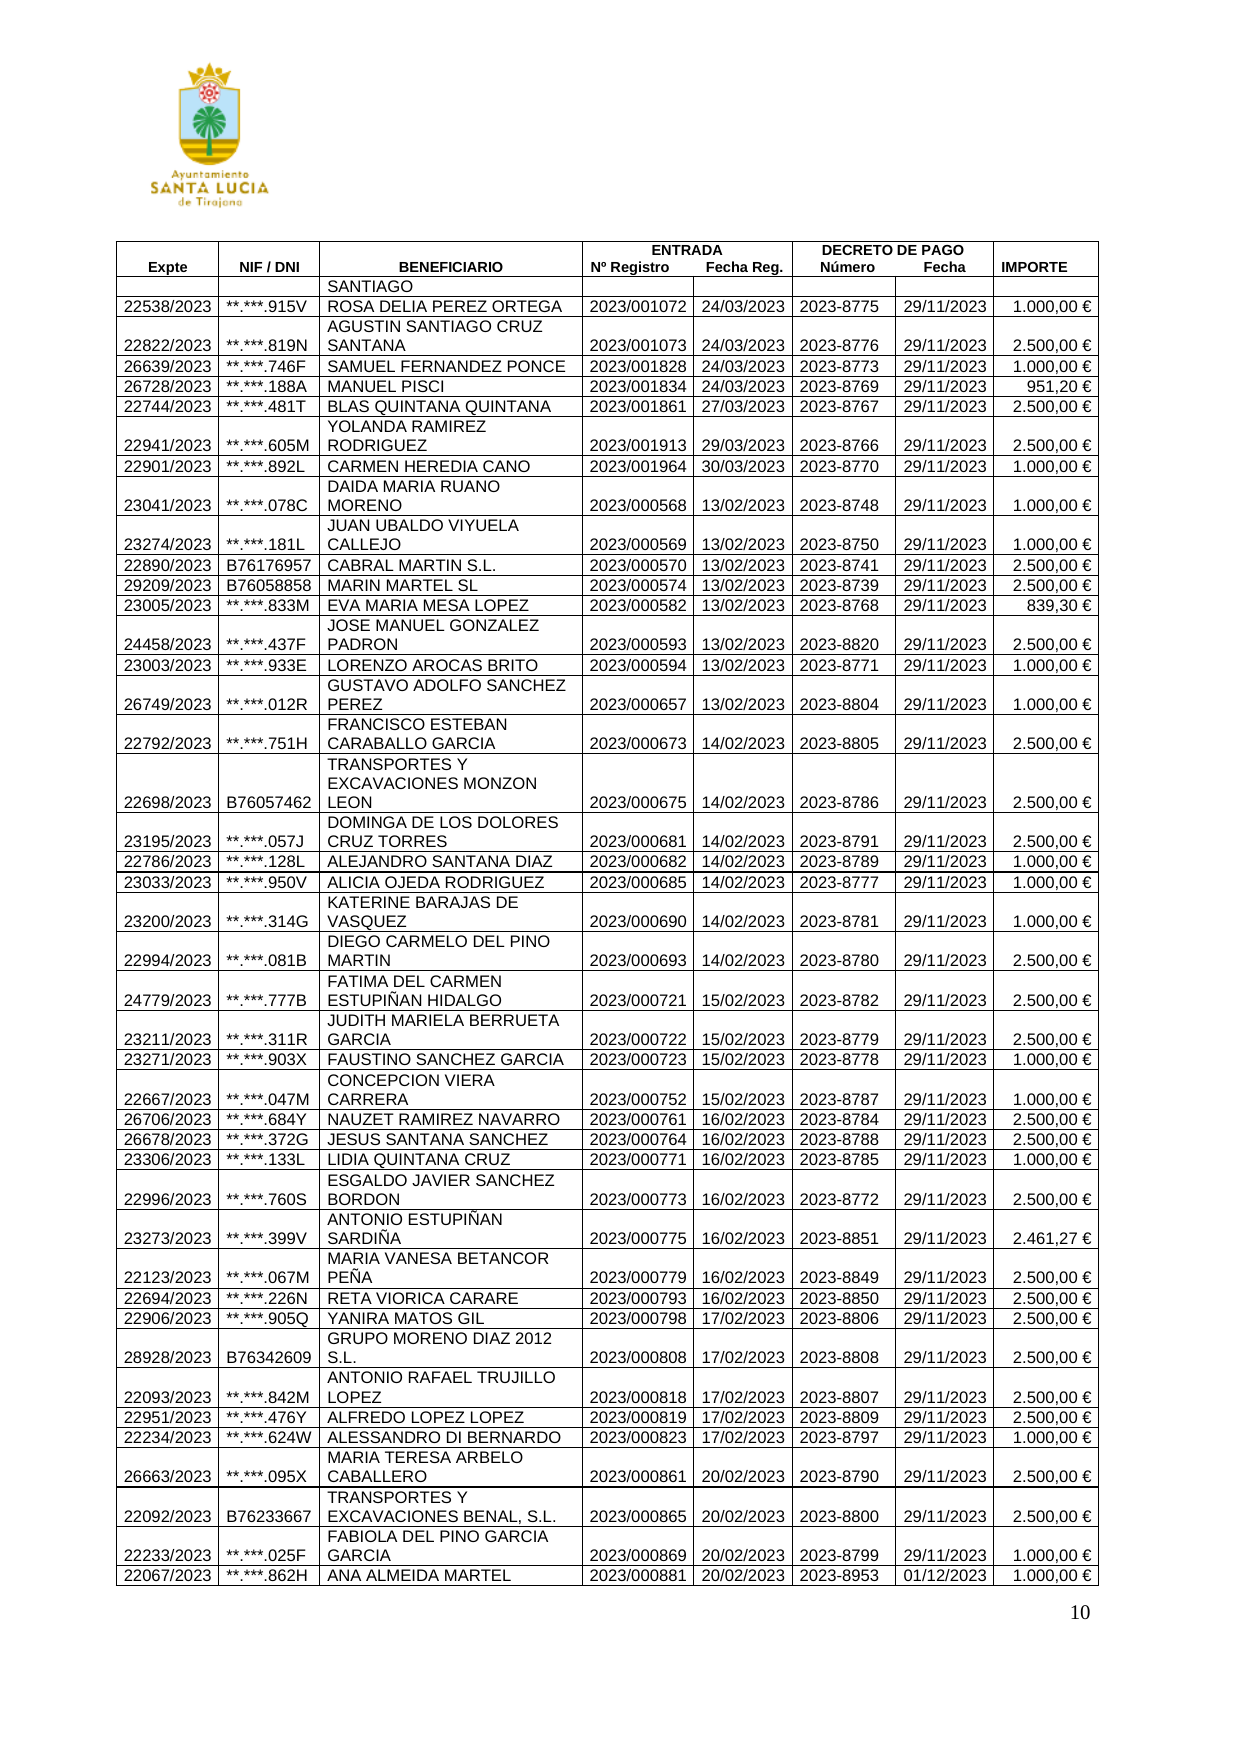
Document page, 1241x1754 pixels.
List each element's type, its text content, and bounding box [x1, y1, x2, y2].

table_cell 2.500,00 € [994, 715, 1098, 753]
table_cell 1.000,00 € [994, 1566, 1098, 1585]
table_cell 20/02/2023 [694, 1488, 792, 1526]
table_cell DAIDA MARIA RUANO MORENO [320, 477, 582, 515]
table_cell 2023-8776 [793, 317, 895, 355]
table_cell 23005/2023 [117, 596, 218, 615]
table_cell 23200/2023 [117, 893, 218, 931]
table_cell 23271/2023 [117, 1050, 218, 1069]
table_cell 16/02/2023 [694, 1130, 792, 1149]
table_cell 1.000,00 € [994, 1527, 1098, 1565]
table_cell 29/11/2023 [896, 1150, 993, 1169]
table_cell AGUSTIN SANTIAGO CRUZ SANTANA [320, 317, 582, 355]
table_cell YANIRA MATOS GIL [320, 1309, 582, 1328]
table_cell 13/02/2023 [694, 596, 792, 615]
table_cell 14/02/2023 [694, 932, 792, 970]
table_cell 01/12/2023 [896, 1566, 993, 1585]
table_cell [583, 277, 693, 296]
table_cell 24/03/2023 [694, 377, 792, 396]
table_cell 13/02/2023 [694, 655, 792, 674]
table_cell 2023-8790 [793, 1448, 895, 1486]
table_cell 2023-8779 [793, 1011, 895, 1049]
table_cell 22744/2023 [117, 397, 218, 416]
table_cell 1.000,00 € [994, 873, 1098, 892]
table_cell **.***.437F [219, 616, 319, 654]
table_cell **.***.314G [219, 893, 319, 931]
table_cell **.***.833M [219, 596, 319, 615]
table_cell MARIN MARTEL SL [320, 576, 582, 595]
table_cell 2023-8748 [793, 477, 895, 515]
picture [118, 44, 298, 227]
table_cell 2.500,00 € [994, 1408, 1098, 1427]
table_cell 17/02/2023 [694, 1368, 792, 1407]
table_cell 24/03/2023 [694, 317, 792, 355]
table_cell 14/02/2023 [694, 893, 792, 931]
table_cell 15/02/2023 [694, 1050, 792, 1069]
table_cell **.***.760S [219, 1170, 319, 1209]
table_cell **.***.188A [219, 377, 319, 396]
table_cell B76176957 [219, 555, 319, 574]
table_cell 2023/000685 [583, 873, 693, 892]
table_cell 29/11/2023 [896, 1130, 993, 1149]
table_cell 2023-8739 [793, 576, 895, 595]
table_cell 29/11/2023 [896, 1448, 993, 1486]
table_cell 24458/2023 [117, 616, 218, 654]
table_cell 2.500,00 € [994, 1309, 1098, 1328]
table_cell ALFREDO LOPEZ LOPEZ [320, 1408, 582, 1427]
table_cell 15/02/2023 [694, 1011, 792, 1049]
table_cell **.***.903X [219, 1050, 319, 1069]
table_cell [694, 277, 792, 296]
table_cell 2.500,00 € [994, 813, 1098, 851]
table_cell CONCEPCION VIERA CARRERA [320, 1070, 582, 1109]
table_cell 2023/000818 [583, 1368, 693, 1407]
table_cell 29/11/2023 [896, 1329, 993, 1367]
table_cell 2023/000593 [583, 616, 693, 654]
table_cell 2.500,00 € [994, 1329, 1098, 1367]
table_cell [117, 277, 218, 296]
table_cell ALICIA OJEDA RODRIGUEZ [320, 873, 582, 892]
table_cell 26749/2023 [117, 676, 218, 714]
table_cell 22694/2023 [117, 1289, 218, 1308]
table_cell 2023-8780 [793, 932, 895, 970]
table_cell 16/02/2023 [694, 1249, 792, 1287]
table_cell 2023/000865 [583, 1488, 693, 1526]
table_cell 2023/000582 [583, 596, 693, 615]
table_cell [896, 277, 993, 296]
table_cell 29/11/2023 [896, 873, 993, 892]
table_cell 29/11/2023 [896, 932, 993, 970]
table_cell 2023/000869 [583, 1527, 693, 1565]
table_cell 16/02/2023 [694, 1289, 792, 1308]
table_cell 2023-8777 [793, 873, 895, 892]
table_cell CARMEN HEREDIA CANO [320, 456, 582, 476]
table_cell 29/11/2023 [896, 1011, 993, 1049]
table_cell 2023-8766 [793, 417, 895, 455]
table_cell 2023/001834 [583, 377, 693, 396]
table_cell 24/03/2023 [694, 356, 792, 376]
table_cell **.***.933E [219, 655, 319, 674]
table_cell 29/11/2023 [896, 1110, 993, 1129]
table_cell 29/11/2023 [896, 1488, 993, 1526]
table_cell ANTONIO RAFAEL TRUJILLO LOPEZ [320, 1368, 582, 1407]
table_cell 1.000,00 € [994, 297, 1098, 316]
table_cell 29/11/2023 [896, 852, 993, 871]
table_cell YOLANDA RAMIREZ RODRIGUEZ [320, 417, 582, 455]
table_cell 2.500,00 € [994, 1170, 1098, 1209]
table_cell **.***.095X [219, 1448, 319, 1486]
table_cell 22941/2023 [117, 417, 218, 455]
table_cell 29/11/2023 [896, 1309, 993, 1328]
table_cell ROSA DELIA PEREZ ORTEGA [320, 297, 582, 316]
table_cell 29/11/2023 [896, 1050, 993, 1069]
table_cell 1.000,00 € [994, 676, 1098, 714]
table_cell 2023/001861 [583, 397, 693, 416]
table_cell 22822/2023 [117, 317, 218, 355]
table_cell **.***.128L [219, 852, 319, 871]
table_cell 2023-8799 [793, 1527, 895, 1565]
table_cell 2.500,00 € [994, 1368, 1098, 1407]
table_cell 2023-8786 [793, 754, 895, 812]
table_cell 2023/000779 [583, 1249, 693, 1287]
table_cell ANA ALMEIDA MARTEL [320, 1566, 582, 1585]
table_cell **.***.777B [219, 971, 319, 1010]
table_cell 22667/2023 [117, 1070, 218, 1109]
table_cell 2023-8849 [793, 1249, 895, 1287]
table_cell 14/02/2023 [694, 754, 792, 812]
table_cell 2023/001964 [583, 456, 693, 476]
table_cell **.***.905Q [219, 1309, 319, 1328]
table_cell 2023-8850 [793, 1289, 895, 1308]
table_cell **.***.476Y [219, 1408, 319, 1427]
table_cell 2023-8789 [793, 852, 895, 871]
table_cell 2023/000861 [583, 1448, 693, 1486]
table_cell 23306/2023 [117, 1150, 218, 1169]
table_cell 29/11/2023 [896, 893, 993, 931]
table_cell 17/02/2023 [694, 1428, 792, 1447]
table_cell 2023-8851 [793, 1210, 895, 1248]
table_cell SAMUEL FERNANDEZ PONCE [320, 356, 582, 376]
table_cell DIEGO CARMELO DEL PINO MARTIN [320, 932, 582, 970]
table_cell 26706/2023 [117, 1110, 218, 1129]
table_cell 2023/000594 [583, 655, 693, 674]
table_cell 2.500,00 € [994, 417, 1098, 455]
table_cell FAUSTINO SANCHEZ GARCIA [320, 1050, 582, 1069]
table_cell 17/02/2023 [694, 1329, 792, 1367]
table_cell 2.500,00 € [994, 576, 1098, 595]
table_cell 1.000,00 € [994, 356, 1098, 376]
table_cell 23274/2023 [117, 516, 218, 554]
table_cell FRANCISCO ESTEBAN CARABALLO GARCIA [320, 715, 582, 753]
table_cell 26639/2023 [117, 356, 218, 376]
table_cell MARIA TERESA ARBELO CABALLERO [320, 1448, 582, 1486]
table_header Expte [117, 242, 218, 276]
table_cell ANTONIO ESTUPIÑAN SARDIÑA [320, 1210, 582, 1248]
table_cell 2023/000681 [583, 813, 693, 851]
table_cell B76057462 [219, 754, 319, 812]
table_cell **.***.025F [219, 1527, 319, 1565]
table_cell 1.000,00 € [994, 655, 1098, 674]
table_cell NAUZET RAMIREZ NAVARRO [320, 1110, 582, 1129]
table_cell 15/02/2023 [694, 971, 792, 1010]
table_cell 23003/2023 [117, 655, 218, 674]
table_cell 16/02/2023 [694, 1170, 792, 1209]
table_cell 29/11/2023 [896, 1210, 993, 1248]
table_cell 2023-8750 [793, 516, 895, 554]
table_cell 2023/000775 [583, 1210, 693, 1248]
table_cell 2023-8775 [793, 297, 895, 316]
table_cell 24779/2023 [117, 971, 218, 1010]
table_cell 29/11/2023 [896, 297, 993, 316]
table_cell 2023-8953 [793, 1566, 895, 1585]
table_cell 29/11/2023 [896, 971, 993, 1010]
table_cell 22233/2023 [117, 1527, 218, 1565]
table_cell 2023-8788 [793, 1130, 895, 1149]
table_header BENEFICIARIO [320, 242, 582, 276]
table_cell 1.000,00 € [994, 477, 1098, 515]
table_cell 1.000,00 € [994, 1150, 1098, 1169]
table_cell 13/02/2023 [694, 516, 792, 554]
table_cell ALESSANDRO DI BERNARDO [320, 1428, 582, 1447]
table_cell B76342609 [219, 1329, 319, 1367]
table_cell 2.500,00 € [994, 932, 1098, 970]
table_cell B76058858 [219, 576, 319, 595]
table_cell 2023/000881 [583, 1566, 693, 1585]
table_cell 2023-8741 [793, 555, 895, 574]
table_cell 26678/2023 [117, 1130, 218, 1149]
table_cell 2023/000721 [583, 971, 693, 1010]
table_cell LORENZO AROCAS BRITO [320, 655, 582, 674]
table_cell 951,20 € [994, 377, 1098, 396]
table_cell JUDITH MARIELA BERRUETA GARCIA [320, 1011, 582, 1049]
table_header DECRETO DE PAGO Número Fecha [793, 242, 993, 276]
table_cell 23033/2023 [117, 873, 218, 892]
table_cell 20/02/2023 [694, 1527, 792, 1565]
table_cell 2023/001913 [583, 417, 693, 455]
table_cell ALEJANDRO SANTANA DIAZ [320, 852, 582, 871]
table_cell 2023/000798 [583, 1309, 693, 1328]
table_cell 29/11/2023 [896, 1527, 993, 1565]
table_cell FABIOLA DEL PINO GARCIA GARCIA [320, 1527, 582, 1565]
table_cell 14/02/2023 [694, 873, 792, 892]
table_header NIF / DNI [219, 242, 319, 276]
table_cell 2023/000569 [583, 516, 693, 554]
table_cell 2.500,00 € [994, 317, 1098, 355]
table_cell 2.500,00 € [994, 555, 1098, 574]
table_cell 29/11/2023 [896, 1408, 993, 1427]
table_cell **.***.067M [219, 1249, 319, 1287]
table_cell 29/11/2023 [896, 813, 993, 851]
table_cell 22994/2023 [117, 932, 218, 970]
table_cell **.***.842M [219, 1368, 319, 1407]
table_cell [994, 277, 1098, 296]
table_cell 2023/001072 [583, 297, 693, 316]
table_cell 22906/2023 [117, 1309, 218, 1328]
table_cell **.***.372G [219, 1130, 319, 1149]
table_cell 2.500,00 € [994, 1289, 1098, 1308]
table_cell 29/11/2023 [896, 754, 993, 812]
table_cell 2.500,00 € [994, 1130, 1098, 1149]
table_cell 2023-8772 [793, 1170, 895, 1209]
table_cell 2.500,00 € [994, 754, 1098, 812]
table_cell 2023-8773 [793, 356, 895, 376]
table_cell JESUS SANTANA SANCHEZ [320, 1130, 582, 1149]
table_cell 2023/000752 [583, 1070, 693, 1109]
table_cell 2023-8770 [793, 456, 895, 476]
table_cell 23195/2023 [117, 813, 218, 851]
table_cell MARIA VANESA BETANCOR PEÑA [320, 1249, 582, 1287]
table_cell [219, 277, 319, 296]
table_cell **.***.481T [219, 397, 319, 416]
table_cell **.***.012R [219, 676, 319, 714]
table_cell 22093/2023 [117, 1368, 218, 1407]
table_cell CABRAL MARTIN S.L. [320, 555, 582, 574]
table_cell 29/11/2023 [896, 377, 993, 396]
table_cell 2023-8778 [793, 1050, 895, 1069]
table_cell 2023/000722 [583, 1011, 693, 1049]
table_cell 2023-8785 [793, 1150, 895, 1169]
table_cell 22951/2023 [117, 1408, 218, 1427]
table_cell 29/11/2023 [896, 676, 993, 714]
table_cell 22890/2023 [117, 555, 218, 574]
table_cell 2.500,00 € [994, 1110, 1098, 1129]
table_cell 29/11/2023 [896, 1070, 993, 1109]
table_cell 26728/2023 [117, 377, 218, 396]
table_cell 2023-8781 [793, 893, 895, 931]
table_cell **.***.078C [219, 477, 319, 515]
table_cell JOSE MANUEL GONZALEZ PADRON [320, 616, 582, 654]
table_cell 29/11/2023 [896, 397, 993, 416]
table_cell 2023/000808 [583, 1329, 693, 1367]
table_cell 2.500,00 € [994, 1488, 1098, 1526]
table_cell 2.500,00 € [994, 1448, 1098, 1486]
table_cell 29209/2023 [117, 576, 218, 595]
table_header IMPORTE [994, 242, 1098, 276]
table_cell 29/11/2023 [896, 1368, 993, 1407]
table_cell SANTIAGO [320, 277, 582, 296]
table_cell 1.000,00 € [994, 852, 1098, 871]
table_cell 2.461,27 € [994, 1210, 1098, 1248]
table_cell 2023/000657 [583, 676, 693, 714]
table_cell 1.000,00 € [994, 456, 1098, 476]
table_cell 29/11/2023 [896, 477, 993, 515]
table_cell 23273/2023 [117, 1210, 218, 1248]
table_cell ESGALDO JAVIER SANCHEZ BORDON [320, 1170, 582, 1209]
table_cell 2023-8769 [793, 377, 895, 396]
table_cell 29/11/2023 [896, 417, 993, 455]
table_cell 22538/2023 [117, 297, 218, 316]
table_cell 29/11/2023 [896, 655, 993, 674]
table_cell 30/03/2023 [694, 456, 792, 476]
table_cell 2023-8791 [793, 813, 895, 851]
table_cell 17/02/2023 [694, 1408, 792, 1427]
table_cell **.***.181L [219, 516, 319, 554]
table_cell **.***.862H [219, 1566, 319, 1585]
table_cell 15/02/2023 [694, 1070, 792, 1109]
table_cell 2023/001073 [583, 317, 693, 355]
table_cell 29/11/2023 [896, 1249, 993, 1287]
table_cell **.***.892L [219, 456, 319, 476]
table_cell 22067/2023 [117, 1566, 218, 1585]
table_cell TRANSPORTES Y EXCAVACIONES BENAL, S.L. [320, 1488, 582, 1526]
table_cell 2.500,00 € [994, 971, 1098, 1010]
table_cell 2.500,00 € [994, 616, 1098, 654]
table_cell 2023/000682 [583, 852, 693, 871]
table_cell **.***.226N [219, 1289, 319, 1308]
table_cell 17/02/2023 [694, 1309, 792, 1328]
table_cell 2023/000574 [583, 576, 693, 595]
table_cell 2023/000793 [583, 1289, 693, 1308]
table_cell **.***.133L [219, 1150, 319, 1169]
table_cell DOMINGA DE LOS DOLORES CRUZ TORRES [320, 813, 582, 851]
table_cell **.***.399V [219, 1210, 319, 1248]
table_cell RETA VIORICA CARARE [320, 1289, 582, 1308]
table_cell 16/02/2023 [694, 1150, 792, 1169]
table_cell 1.000,00 € [994, 516, 1098, 554]
table_cell 14/02/2023 [694, 813, 792, 851]
table_cell 1.000,00 € [994, 1070, 1098, 1109]
table_cell **.***.684Y [219, 1110, 319, 1129]
table_cell **.***.819N [219, 317, 319, 355]
table_cell 14/02/2023 [694, 715, 792, 753]
table_cell 2023/000773 [583, 1170, 693, 1209]
table_cell GRUPO MORENO DIAZ 2012 S.L. [320, 1329, 582, 1367]
table_cell 13/02/2023 [694, 676, 792, 714]
table_cell **.***.311R [219, 1011, 319, 1049]
table_cell **.***.605M [219, 417, 319, 455]
table_cell 29/11/2023 [896, 317, 993, 355]
table_cell 2023-8784 [793, 1110, 895, 1129]
table_cell 28928/2023 [117, 1329, 218, 1367]
table_cell 14/02/2023 [694, 852, 792, 871]
table_cell 16/02/2023 [694, 1110, 792, 1129]
table_cell 22092/2023 [117, 1488, 218, 1526]
table_cell **.***.746F [219, 356, 319, 376]
table_cell 29/11/2023 [896, 456, 993, 476]
table_cell 27/03/2023 [694, 397, 792, 416]
table_cell 2023/001828 [583, 356, 693, 376]
table_cell MANUEL PISCI [320, 377, 582, 396]
table_cell 16/02/2023 [694, 1210, 792, 1248]
table_cell 839,30 € [994, 596, 1098, 615]
table_cell 2023/000823 [583, 1428, 693, 1447]
table_cell 22234/2023 [117, 1428, 218, 1447]
table_cell **.***.624W [219, 1428, 319, 1447]
table_cell 2023/000693 [583, 932, 693, 970]
table_cell 22792/2023 [117, 715, 218, 753]
table_cell 2023/000673 [583, 715, 693, 753]
table_cell 24/03/2023 [694, 297, 792, 316]
table_cell 2.500,00 € [994, 397, 1098, 416]
table_cell 2023-8771 [793, 655, 895, 674]
table_cell 29/11/2023 [896, 576, 993, 595]
table_cell 2023-8804 [793, 676, 895, 714]
table_cell 20/02/2023 [694, 1448, 792, 1486]
table_cell 1.000,00 € [994, 893, 1098, 931]
table_cell 23041/2023 [117, 477, 218, 515]
table_cell 29/11/2023 [896, 616, 993, 654]
table_header ENTRADA Nº Registro Fecha Reg. [583, 242, 792, 276]
table_cell **.***.047M [219, 1070, 319, 1109]
table_cell **.***.057J [219, 813, 319, 851]
table_cell 13/02/2023 [694, 616, 792, 654]
table_cell 22123/2023 [117, 1249, 218, 1287]
table_cell 2023/000570 [583, 555, 693, 574]
table_cell 2023-8805 [793, 715, 895, 753]
table_cell 22698/2023 [117, 754, 218, 812]
table_cell 2023-8797 [793, 1428, 895, 1447]
table_cell 29/11/2023 [896, 555, 993, 574]
table_cell GUSTAVO ADOLFO SANCHEZ PEREZ [320, 676, 582, 714]
table_cell 2023/000764 [583, 1130, 693, 1149]
table_cell FATIMA DEL CARMEN ESTUPIÑAN HIDALGO [320, 971, 582, 1010]
table_cell EVA MARIA MESA LOPEZ [320, 596, 582, 615]
table_cell **.***.915V [219, 297, 319, 316]
table_cell 23211/2023 [117, 1011, 218, 1049]
table_cell 2023/000675 [583, 754, 693, 812]
table_cell TRANSPORTES Y EXCAVACIONES MONZON LEON [320, 754, 582, 812]
table_cell KATERINE BARAJAS DE VASQUEZ [320, 893, 582, 931]
table_cell 2023-8768 [793, 596, 895, 615]
table_cell 2023-8787 [793, 1070, 895, 1109]
table_cell 29/11/2023 [896, 596, 993, 615]
table_cell 22996/2023 [117, 1170, 218, 1209]
table_cell **.***.950V [219, 873, 319, 892]
table_cell B76233667 [219, 1488, 319, 1526]
table_cell 29/11/2023 [896, 516, 993, 554]
table_cell 2023/000819 [583, 1408, 693, 1427]
table_cell **.***.081B [219, 932, 319, 970]
table_cell JUAN UBALDO VIYUELA CALLEJO [320, 516, 582, 554]
table_cell 2023-8782 [793, 971, 895, 1010]
table_cell 13/02/2023 [694, 477, 792, 515]
table_cell 29/03/2023 [694, 417, 792, 455]
table_cell 20/02/2023 [694, 1566, 792, 1585]
table_cell 2.500,00 € [994, 1011, 1098, 1049]
table_cell 29/11/2023 [896, 715, 993, 753]
table_cell 29/11/2023 [896, 1289, 993, 1308]
table_cell 2023-8800 [793, 1488, 895, 1526]
table_cell 29/11/2023 [896, 356, 993, 376]
table_cell 2023-8808 [793, 1329, 895, 1367]
table_cell 29/11/2023 [896, 1428, 993, 1447]
table_cell 2023-8809 [793, 1408, 895, 1427]
table_cell LIDIA QUINTANA CRUZ [320, 1150, 582, 1169]
table_cell 2023/000690 [583, 893, 693, 931]
table_cell [793, 277, 895, 296]
table_cell 22786/2023 [117, 852, 218, 871]
table_cell 13/02/2023 [694, 555, 792, 574]
table_cell 2023/000723 [583, 1050, 693, 1069]
table_cell 22901/2023 [117, 456, 218, 476]
table_cell 2023-8820 [793, 616, 895, 654]
table_cell 1.000,00 € [994, 1050, 1098, 1069]
table_cell 2023/000761 [583, 1110, 693, 1129]
table_cell 26663/2023 [117, 1448, 218, 1486]
table_cell 29/11/2023 [896, 1170, 993, 1209]
table_cell BLAS QUINTANA QUINTANA [320, 397, 582, 416]
table_cell 2023/000771 [583, 1150, 693, 1169]
table_cell 2.500,00 € [994, 1249, 1098, 1287]
table_cell 13/02/2023 [694, 576, 792, 595]
table_cell 2023-8806 [793, 1309, 895, 1328]
table_cell 2023/000568 [583, 477, 693, 515]
table_cell **.***.751H [219, 715, 319, 753]
table_cell 1.000,00 € [994, 1428, 1098, 1447]
table_cell 2023-8767 [793, 397, 895, 416]
table_cell 2023-8807 [793, 1368, 895, 1407]
